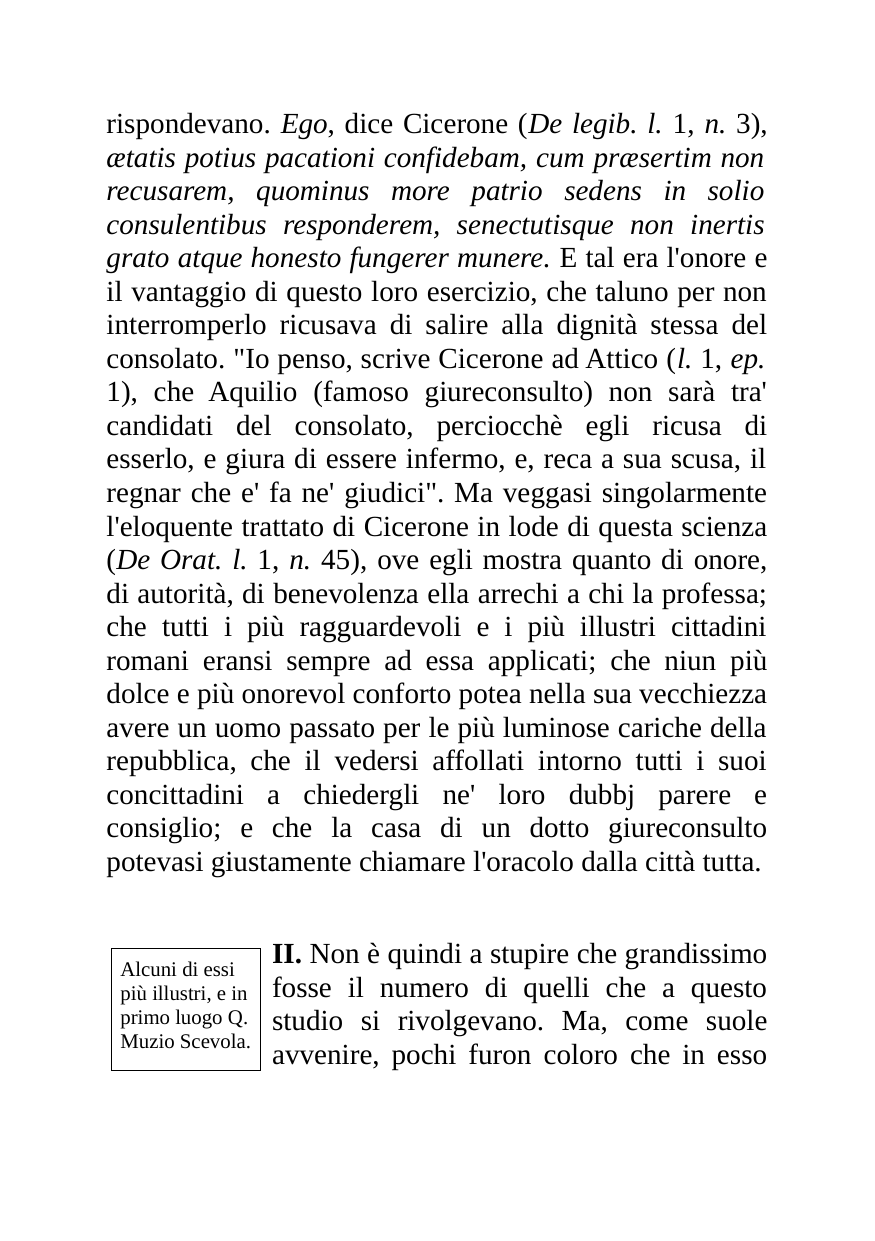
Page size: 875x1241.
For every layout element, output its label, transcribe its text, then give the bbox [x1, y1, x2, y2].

text rispondevano. Ego, dice Cicerone (De legib. l. 1, n. 3), ætatis potius pacationi confidebam, cum præsertim non recusarem, quominus more patrio sedens in solio consulentibus responderem, senectutisque non inertis grato atque honesto fungerer munere. E tal era l'onore e il vantaggio di questo loro esercizio, che taluno per non interromperlo ricusava di salire alla dignità stessa del consolato. "Io penso, scrive Cicerone ad Attico (l. 1, ep. 1), che Aquilio (famoso giureconsulto) non sarà tra' candidati del consolato, perciocchè egli ricusa di esserlo, e giura di essere infermo, e, reca a sua scusa, il regnar che e' fa ne' giudici". Ma veggasi singolarmente l'eloquente trattato di Cicerone in lode di questa scienza (De Orat. l. 1, n. 45), ove egli mostra quanto di onore, di autorità, di benevolenza ella arrechi a chi la professa; che tutti i più ragguardevoli e i più illustri cittadini romani eransi sempre ad essa applicati; che niun più dolce e più onorevol conforto potea nella sua vecchiezza avere un uomo passato per le più luminose cariche della repubblica, che il vedersi affollati intorno tutti i suoi concittadini a chiedergli ne' loro dubbj parere e consiglio; e che la casa di un dotto giureconsulto potevasi giustamente chiamare l'oracolo dalla città tutta. [106, 106, 768, 878]
text Alcuni di essi più illustri, e in primo luogo Q. Muzio Scevola. [120, 957, 251, 1053]
text II. Non è quindi a stupire che grandissimo fosse il numero di quelli che a questo studio si rivolgevano. Ma, come suole avvenire, pochi furon coloro che in esso [106, 936, 768, 1070]
